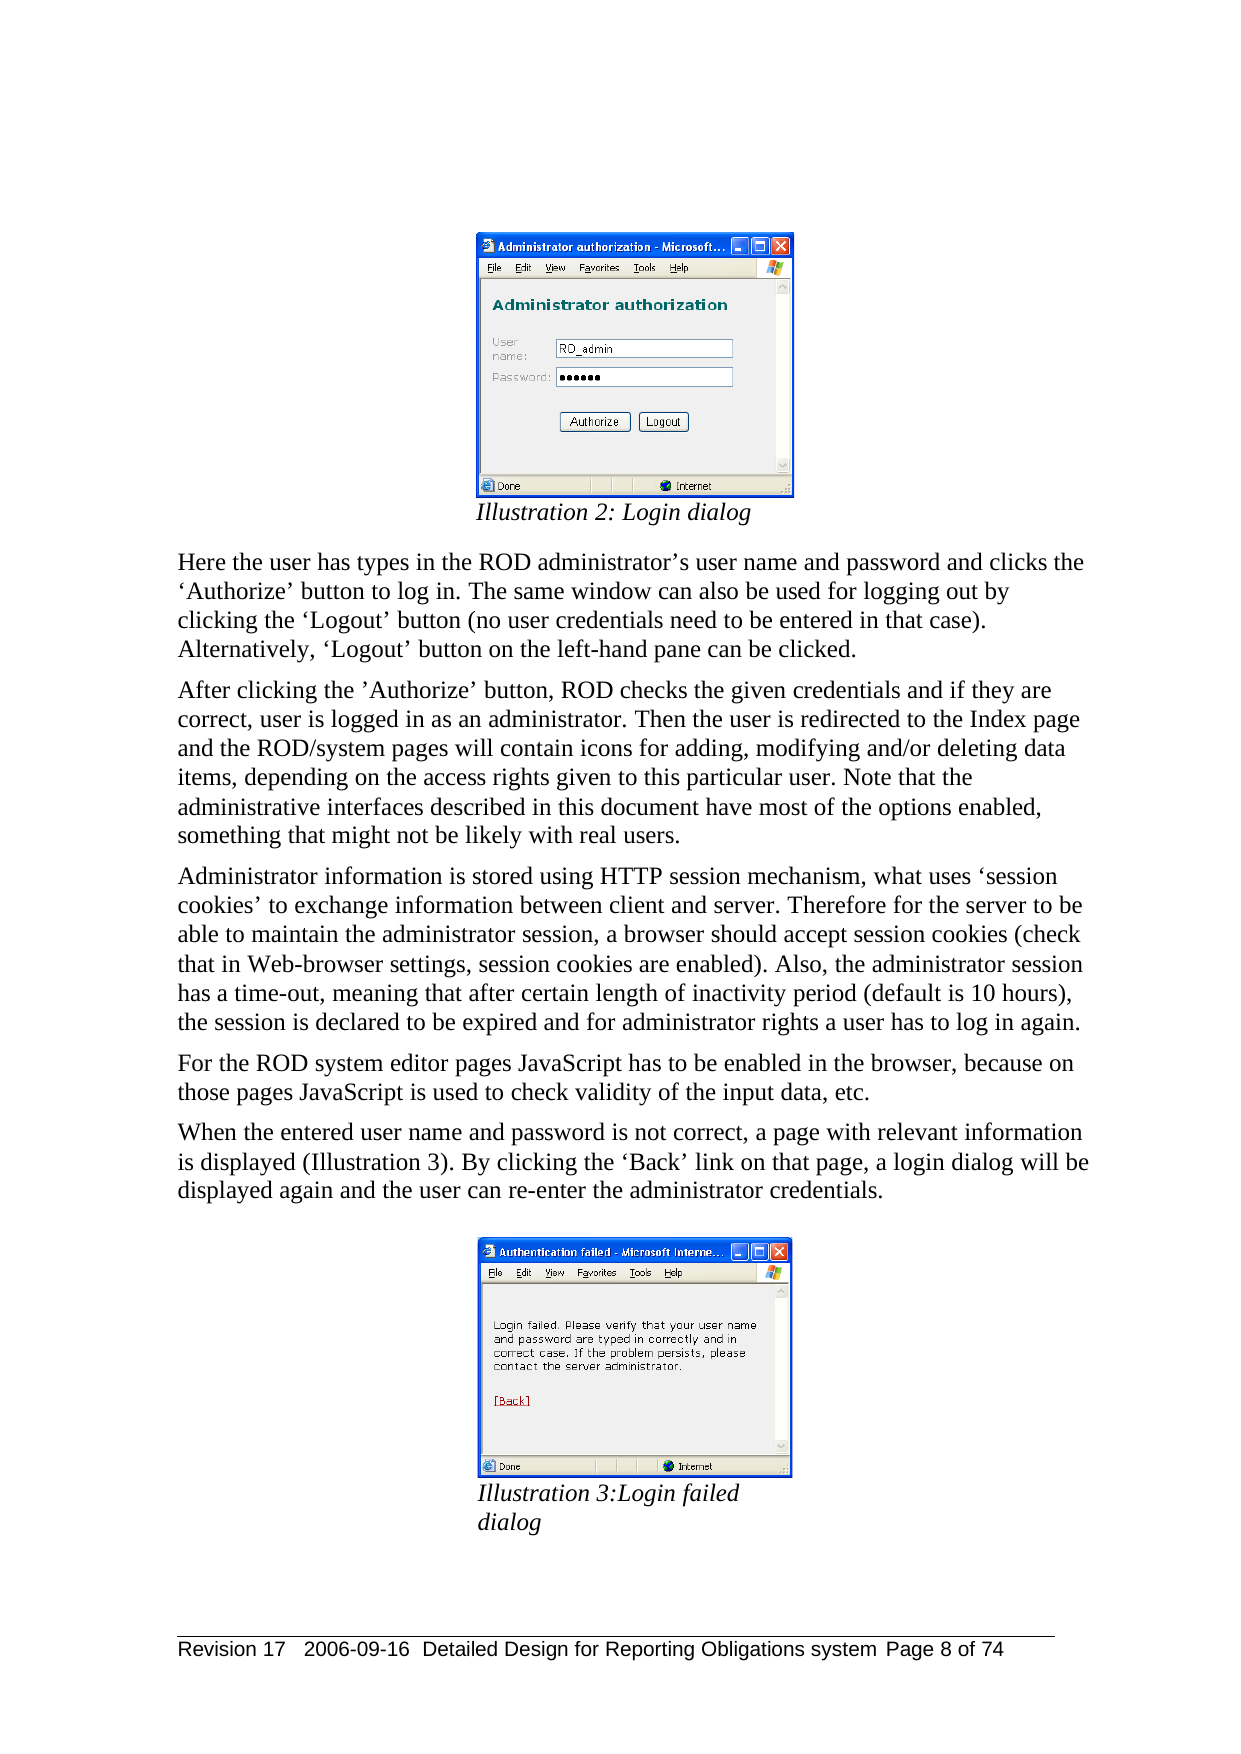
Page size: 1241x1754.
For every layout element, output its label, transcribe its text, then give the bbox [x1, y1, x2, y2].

text Illustration 3:Login failed dialog [477, 1478, 792, 1536]
picture [476, 232, 795, 498]
text After clicking the ’Authorize’ button, ROD checks the given credentials and if they are correct, user is logged in as an administrator. Then the user is redirected to the Index page and the ROD/system pages will contain icons for adding, modifying and/or deleting data items, depending on the access rights given to this particular user. Note that the administrative interfaces described in this document have most of the options enabled, something that might not be likely with real users. [177, 675, 1092, 849]
text When the entered user name and password is not correct, a page with relevant information is displayed (Illustration 3). By clicking the ‘Back’ link on that page, a login dialog will be displayed again and the user can re-enter the administrator credentials. [177, 1117, 1092, 1204]
text Here the user has types in the ROD administrator’s user name and password and clicks the ‘Authorize’ button to log in. The same window can also be used for logging out by clicking the ‘Logout’ button (no user credentials need to be entered in that case). Alternatively, ‘Logout’ button on the left-hand pane can be clicked. [177, 547, 1092, 663]
text For the ROD system editor pages JavaScript has to be enabled in the browser, because on those pages JavaScript is used to check validity of the input data, etc. [177, 1047, 1092, 1106]
text Administrator information is stored using HTTP session mechanism, what uses ‘session cookies’ to exchange information between client and server. Therefore for the server to be able to maintain the administrator session, a browser should accept session cookies (check that in Web-browser settings, session cookies are enabled). Also, the administrator session has a time-out, meaning that after certain length of inactivity period (default is 10 hours), the session is declared to be expired and for administrator rights a user has to log in again. [177, 861, 1092, 1036]
picture [477, 1237, 793, 1478]
text Illustration 2: Login dialog [476, 498, 794, 526]
